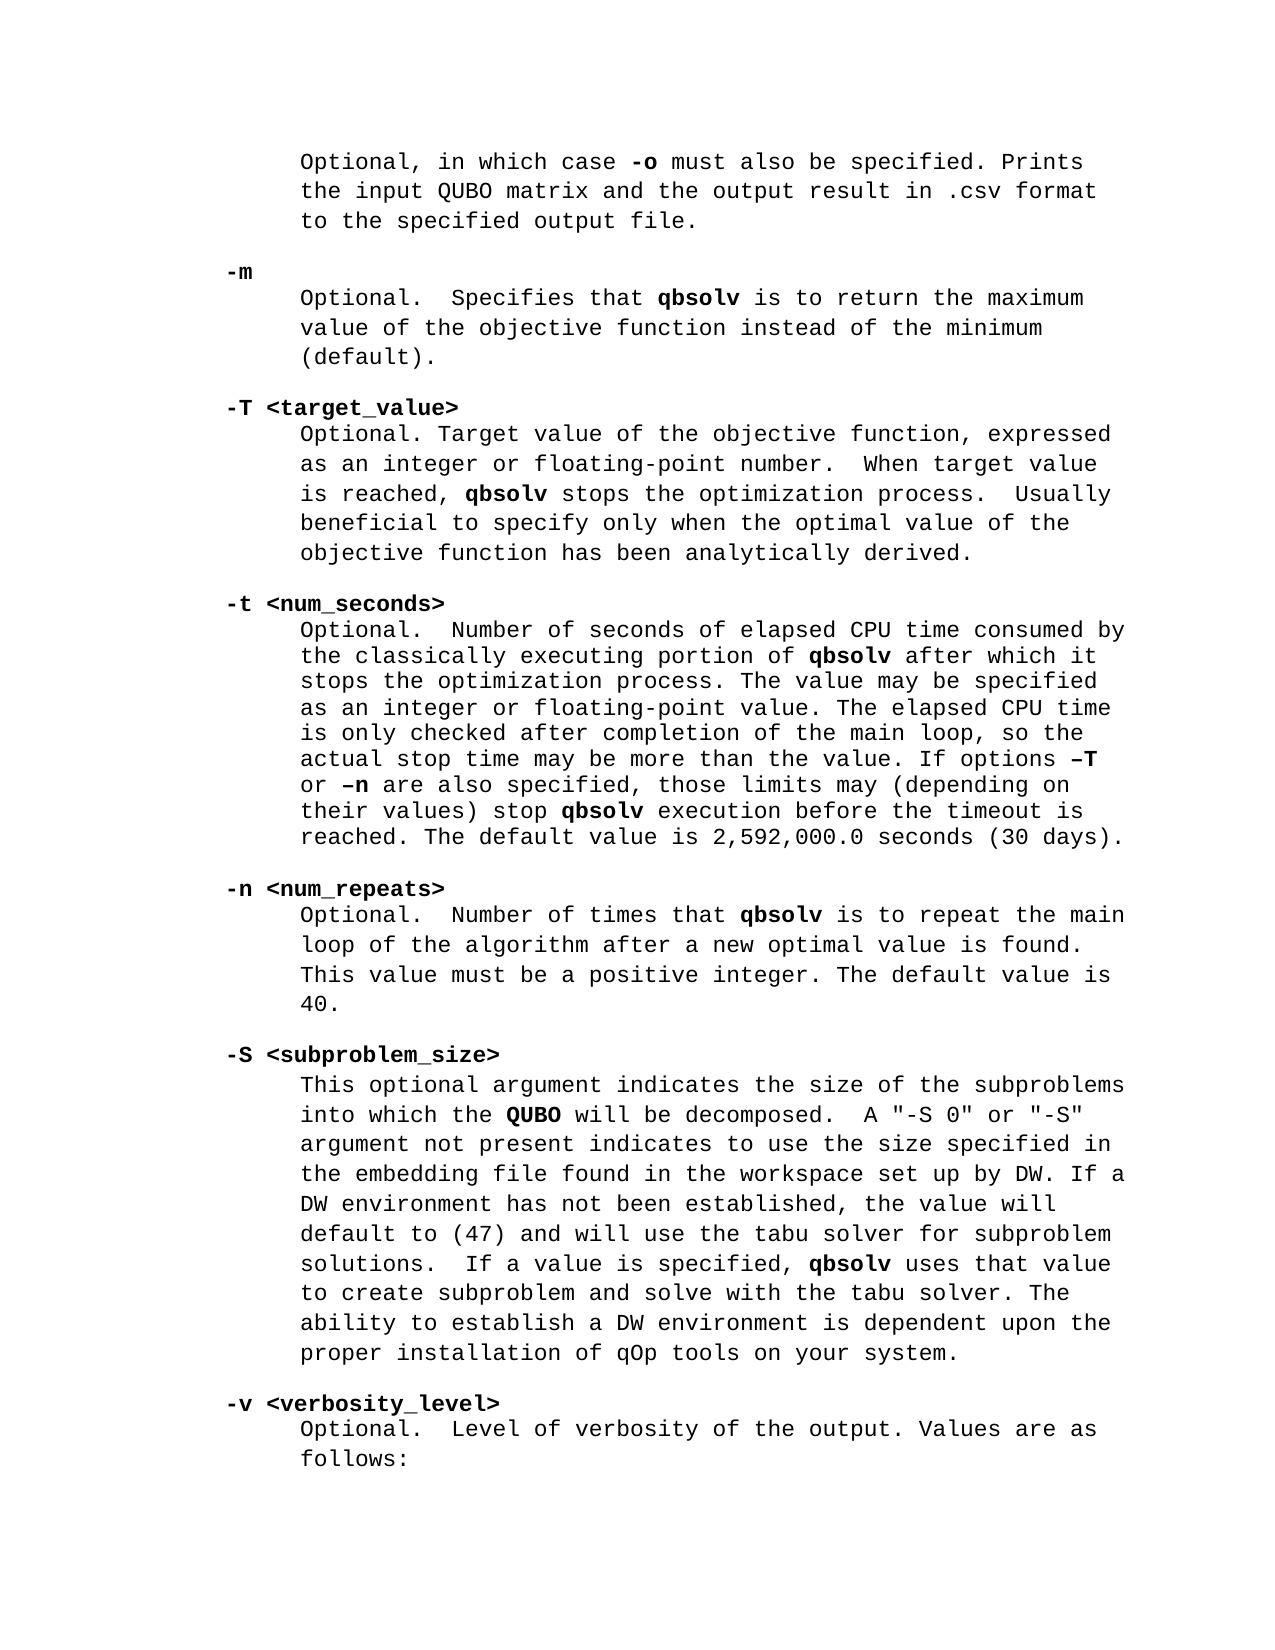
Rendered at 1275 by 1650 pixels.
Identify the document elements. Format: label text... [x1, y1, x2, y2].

text -t <num_seconds> [225, 592, 1125, 618]
text Optional. Number of seconds of elapsed CPU time consumed by the classically executing portion of qbsolv after which it stops the optimization process. The value may be specified as an integer or floating-point value. The elapsed CPU time is only checked after completion of the main loop, so the actual stop time may be more than the value. If options –T or –n are also specified, those limits may (depending on their values) stop qbsolv execution before the timeout is reached. The default value is 2,592,000.0 seconds (30 days). [300, 618, 1125, 851]
text Optional. Level of verbosity of the output. Values are as follows: [300, 1418, 1125, 1473]
text -T <target_value> [225, 396, 1125, 422]
text -m [225, 260, 1125, 286]
text This optional argument indicates the size of the subproblems into which the QUBO will be decomposed. A "-S 0" or "-S" argument not present indicates to use the size specified in the embedding file found in the workspace set up by DW. If a DW environment has not been established, the value will default to (47) and will use the tabu solver for subproblem solutions. If a value is specified, qbsolv uses that value to create subproblem and solve with the tabu solver. The ability to establish a DW environment is dependent upon the proper installation of qOp tools on your system. [300, 1073, 1125, 1367]
text Optional. Specifies that qbsolv is to return the maximum value of the objective function instead of the minimum (default). [300, 286, 1125, 372]
text -n <num_repeats> [225, 877, 1125, 903]
text Optional. Number of times that qbsolv is to repeat the main loop of the algorithm after a new optimal value is found. This value must be a positive integer. The default value is 40. [300, 903, 1125, 1019]
text Optional. Target value of the objective function, expressed as an integer or floating-point number. When target value is reached, qbsolv stops the optimization process. Usually beneficial to specify only when the optimal value of the objective function has been analytically derived. [300, 422, 1125, 567]
text -S <subproblem_size> [225, 1043, 1125, 1069]
text -v <verbosity_level> [150, 1392, 1125, 1418]
text Optional, in which case -o must also be specified. Prints the input QUBO matrix and the output result in .csv format to the specified output file. [300, 150, 1125, 236]
